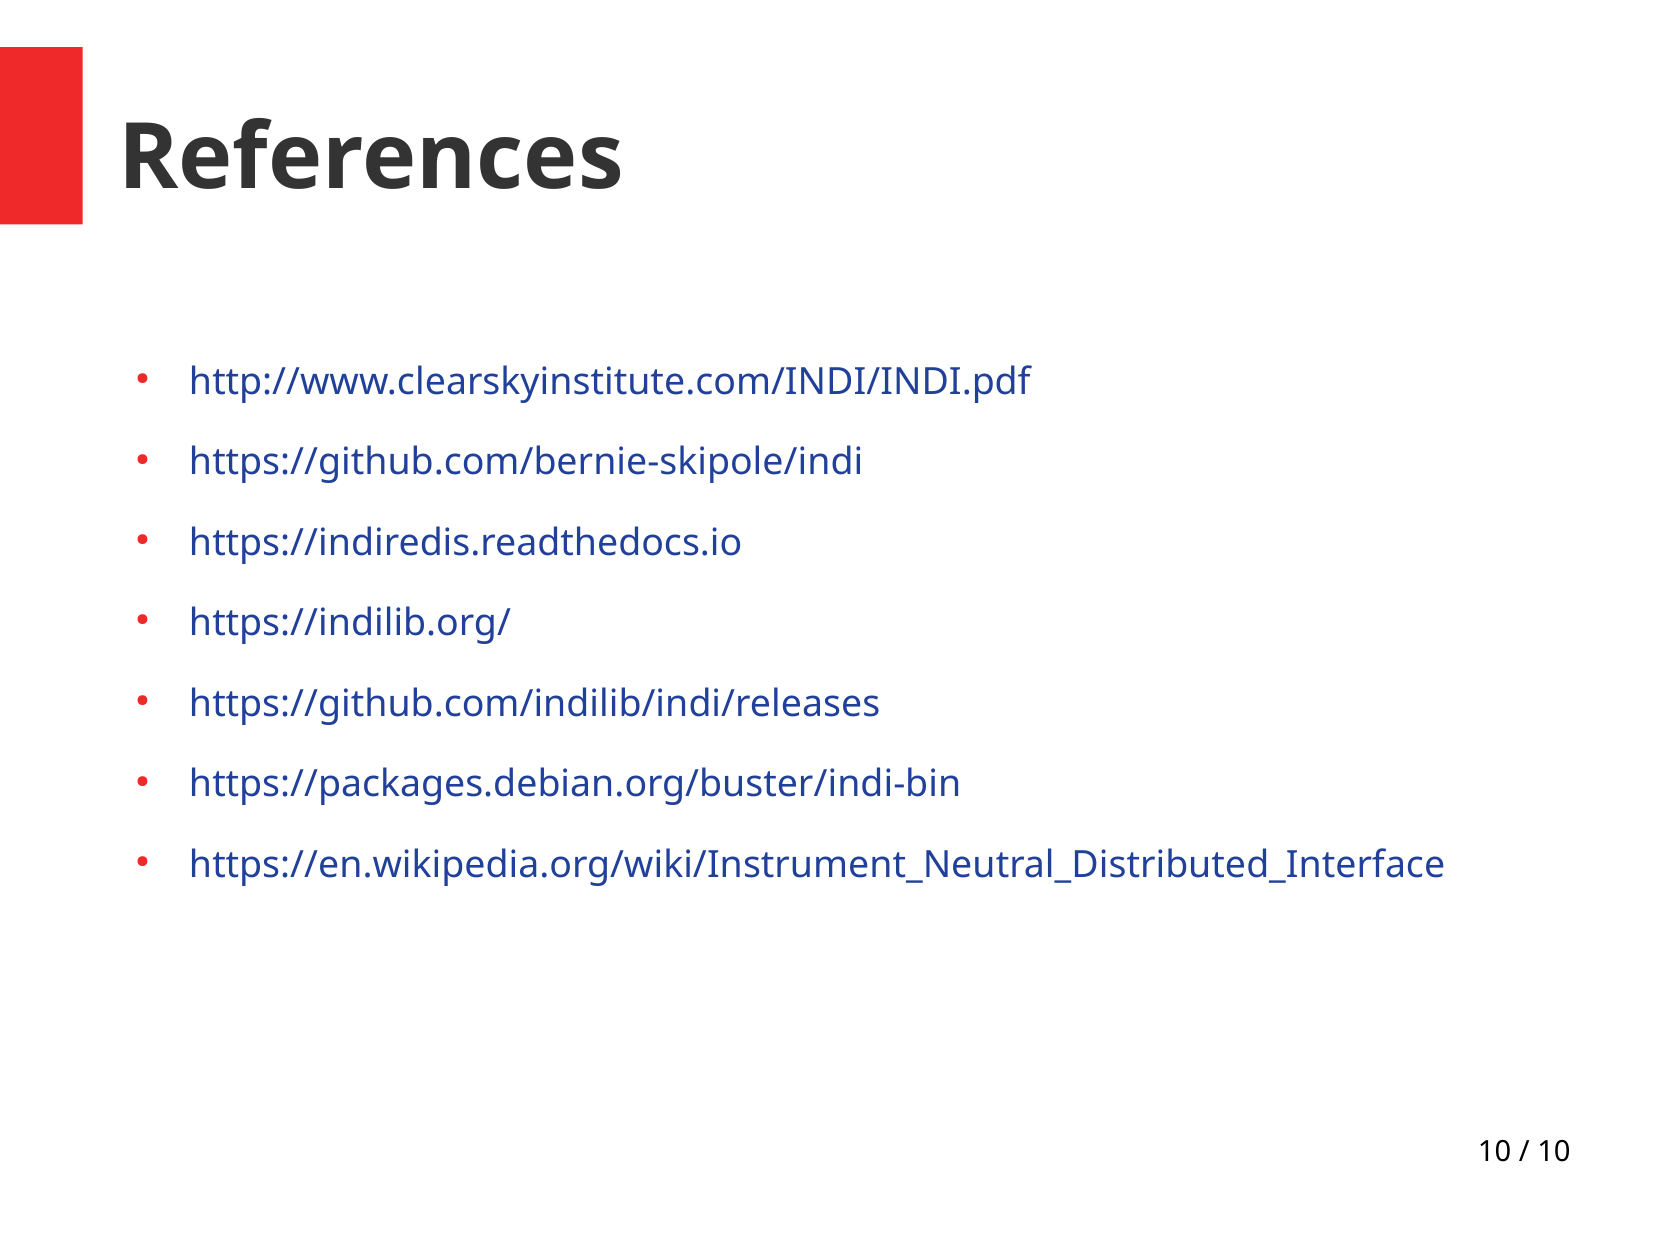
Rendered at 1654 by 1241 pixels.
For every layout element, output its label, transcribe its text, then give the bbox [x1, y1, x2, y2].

list http://www.clearskyinstitute.com/INDI/INDI.pdf https://github.com/bernie-skipole/indi https://indiredis.readthedocs.io https://indilib.org/ https://github.com/indilib/indi/releases https://packages.debian.org/buster/indi-bin https://en.wikipedia.org/wiki/Instrument_Neutral_Distributed_Interface [118, 354, 1536, 1074]
title References [118, 49, 1571, 257]
